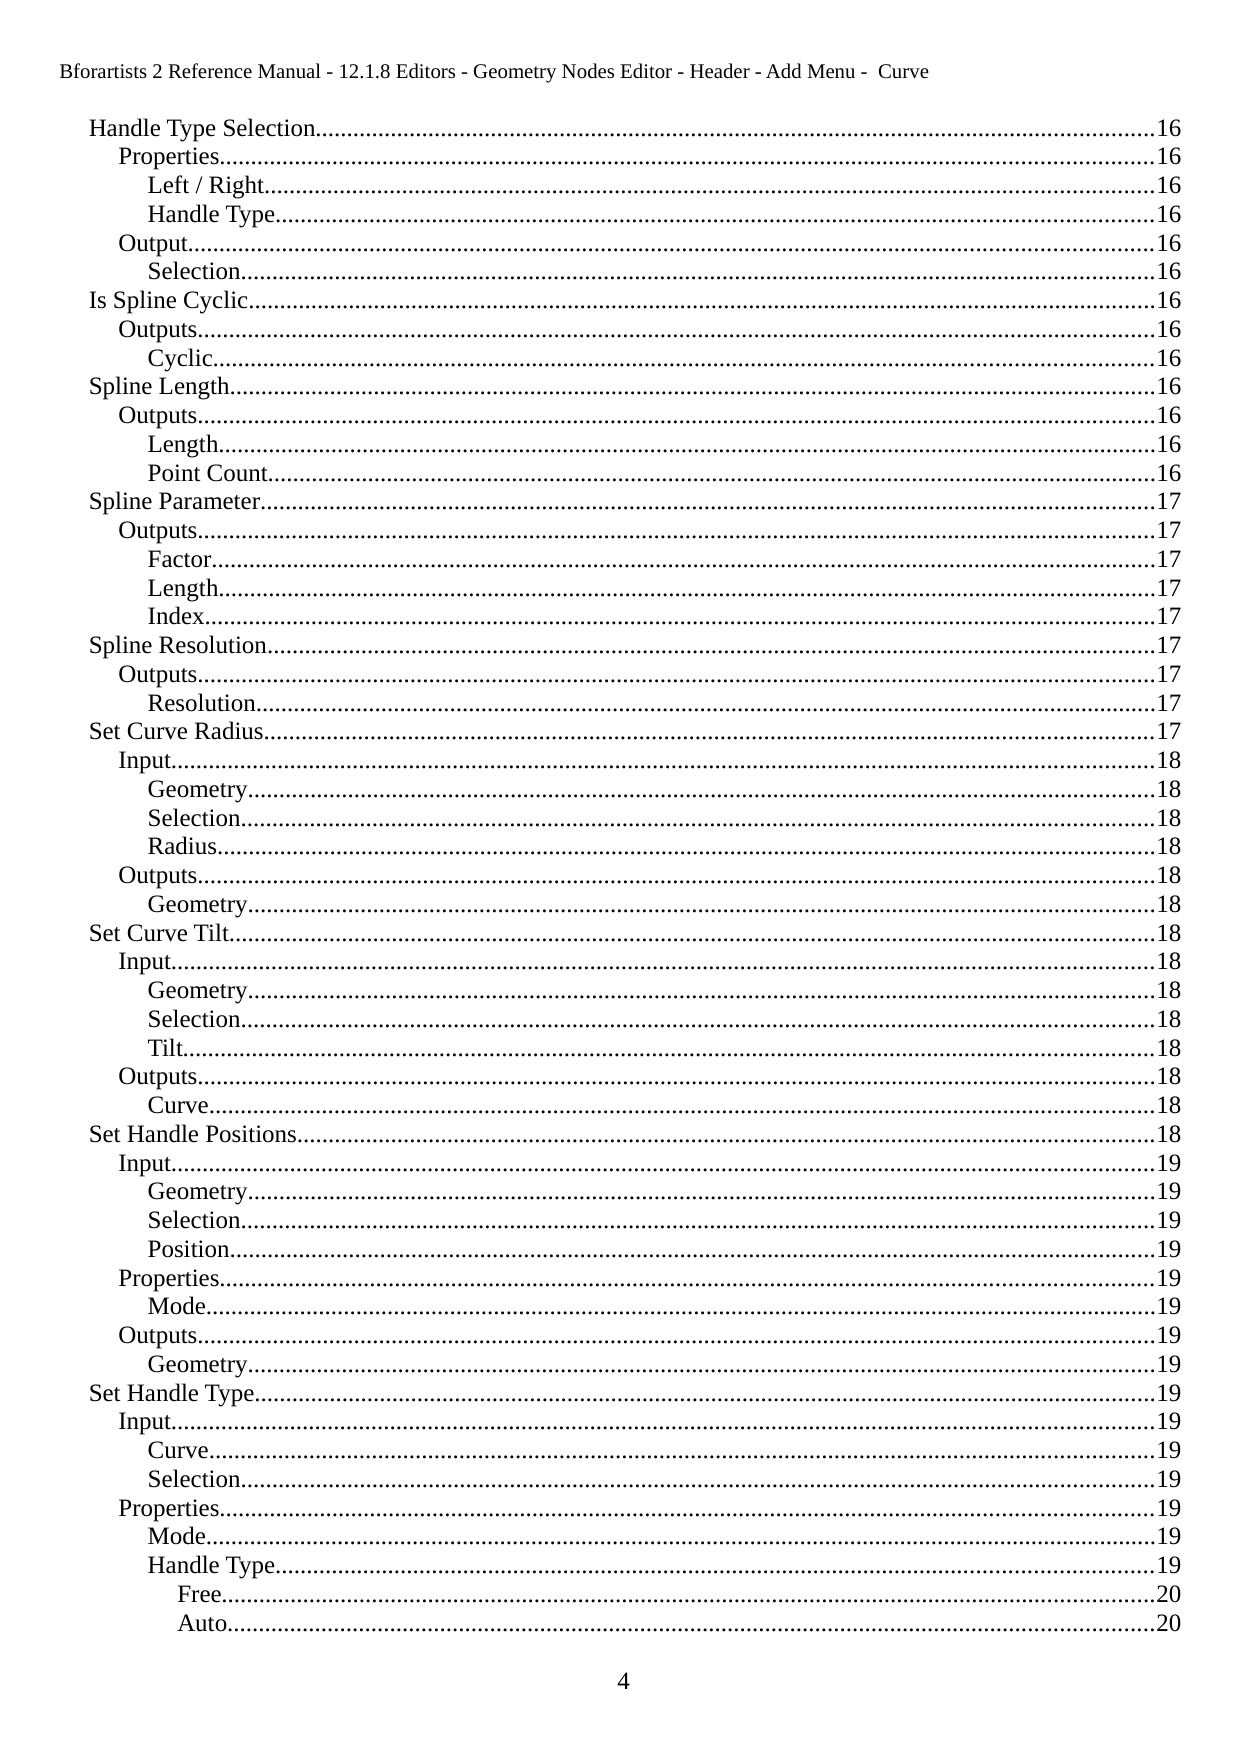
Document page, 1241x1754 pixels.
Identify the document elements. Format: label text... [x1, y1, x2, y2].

text Curve 19 [147, 1435, 1181, 1464]
text Input 18 [118, 946, 1181, 975]
text Factor 17 [147, 544, 1181, 573]
text Outputs 16 [118, 314, 1181, 343]
text Spline Length 16 [88, 371, 1181, 400]
text Length 16 [147, 429, 1181, 458]
text Handle Type 19 [147, 1550, 1181, 1579]
text Outputs 19 [118, 1320, 1181, 1349]
text Handle Type Selection 16 [88, 113, 1181, 141]
text Set Handle Positions 18 [88, 1119, 1181, 1148]
text Geometry 19 [147, 1349, 1181, 1378]
text Outputs 18 [118, 860, 1181, 889]
text Length 17 [147, 573, 1181, 601]
text Auto 20 [177, 1608, 1181, 1636]
text Outputs 17 [118, 659, 1181, 688]
text Selection 19 [147, 1464, 1181, 1493]
text Is Spline Cyclic 16 [88, 285, 1181, 314]
text Tilt 18 [147, 1033, 1181, 1061]
text Point Count 16 [147, 458, 1181, 486]
text Output 16 [118, 228, 1181, 256]
text Geometry 18 [147, 889, 1181, 918]
text Geometry 19 [147, 1176, 1181, 1205]
text Set Curve Tilt 18 [88, 918, 1181, 946]
text Index 17 [147, 601, 1181, 630]
text Outputs 16 [118, 400, 1181, 429]
text Outputs 17 [118, 515, 1181, 544]
text Input 19 [118, 1148, 1181, 1176]
text Cyclic 16 [147, 343, 1181, 371]
text Properties 19 [118, 1493, 1181, 1521]
text Mode 19 [147, 1291, 1181, 1320]
text Properties 19 [118, 1263, 1181, 1291]
text Free 20 [177, 1579, 1181, 1608]
text Set Handle Type 19 [88, 1378, 1181, 1406]
text Geometry 18 [147, 774, 1181, 803]
text Spline Resolution 17 [88, 630, 1181, 659]
text Properties 16 [118, 141, 1181, 170]
text Resolution 17 [147, 688, 1181, 716]
text Outputs 18 [118, 1061, 1181, 1090]
text Handle Type 16 [147, 199, 1181, 228]
text Mode 19 [147, 1521, 1181, 1550]
text Selection 19 [147, 1205, 1181, 1234]
text Input 18 [118, 745, 1181, 774]
text Position 19 [147, 1234, 1181, 1263]
text Geometry 18 [147, 975, 1181, 1004]
text Input 19 [118, 1406, 1181, 1435]
text Set Curve Radius 17 [88, 716, 1181, 745]
text Curve 18 [147, 1090, 1181, 1119]
text Selection 18 [147, 1004, 1181, 1033]
text Radius 18 [147, 831, 1181, 860]
text Spline Parameter 17 [88, 486, 1181, 515]
text Selection 16 [147, 256, 1181, 285]
text Left / Right 16 [147, 170, 1181, 199]
text Selection 18 [147, 803, 1181, 831]
